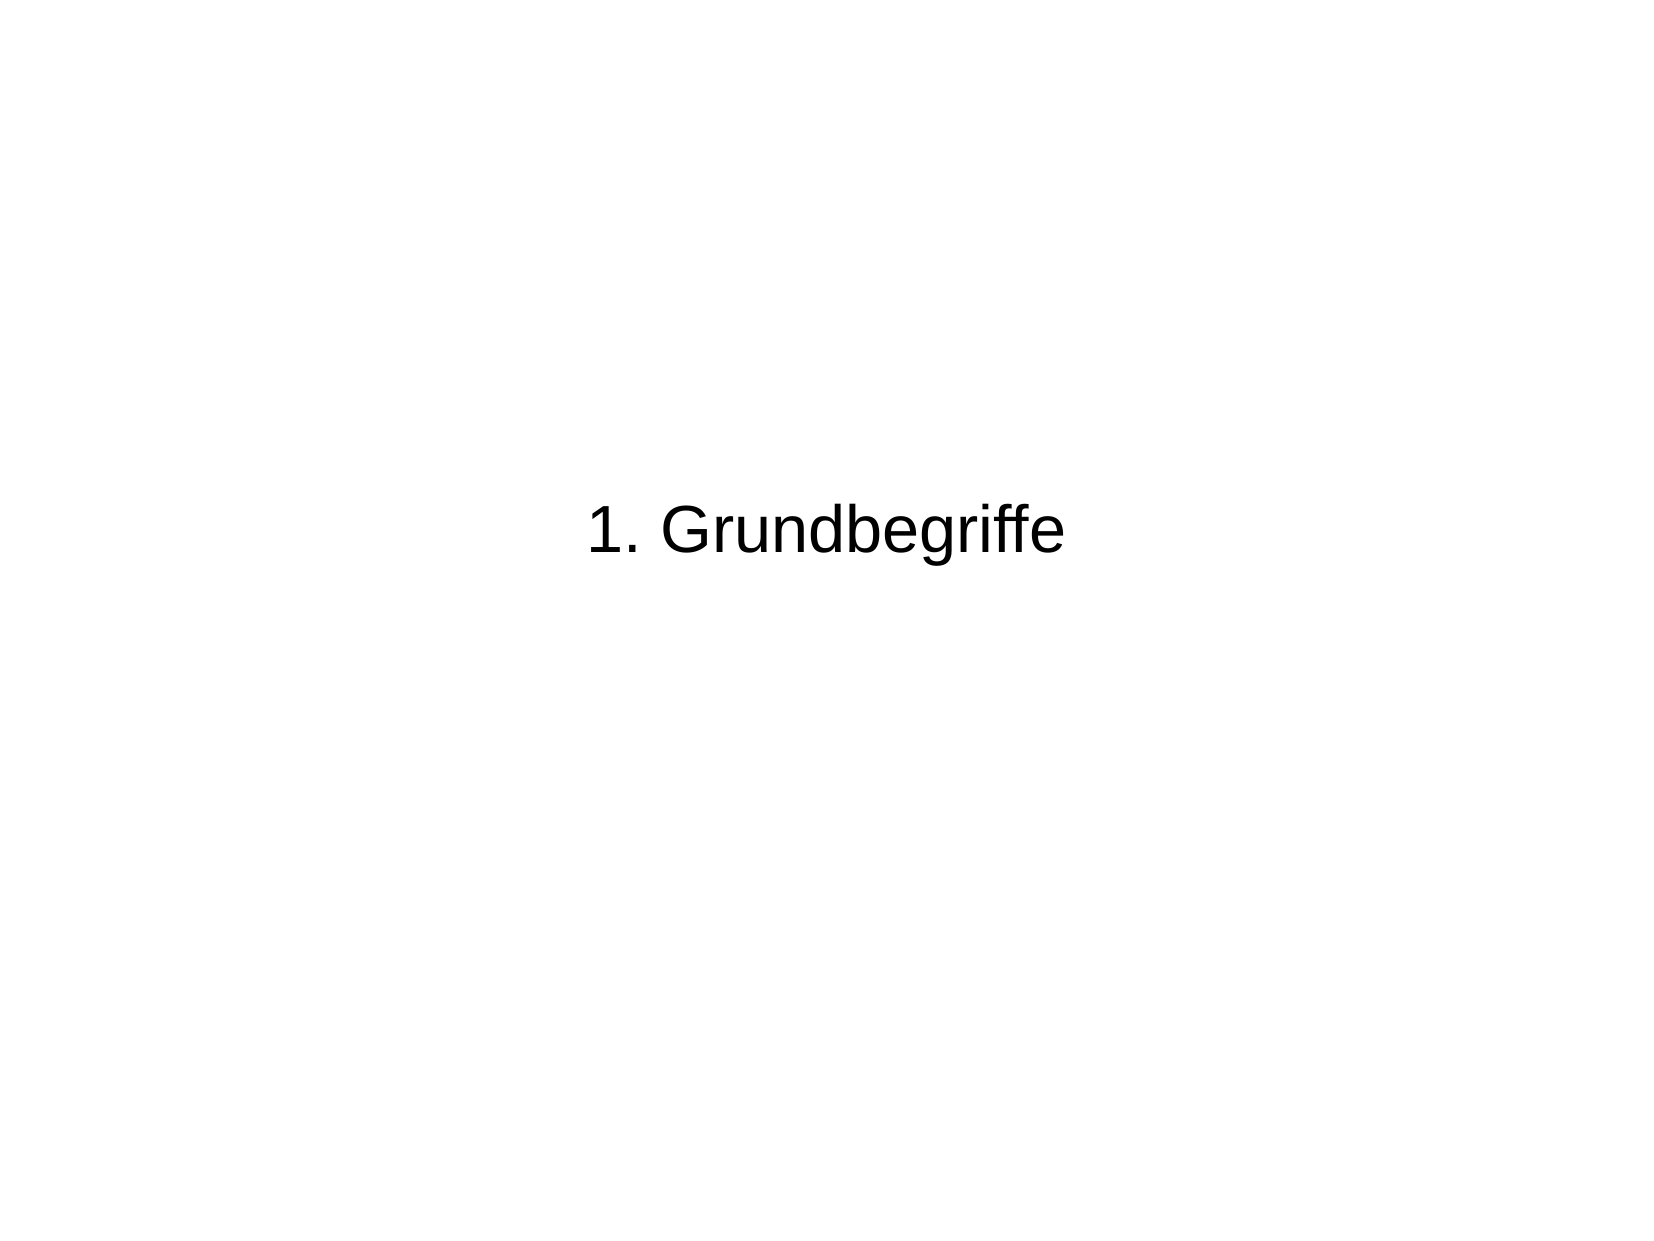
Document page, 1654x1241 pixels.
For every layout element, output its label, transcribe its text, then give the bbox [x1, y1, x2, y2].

subtitle 1. Grundbegriffe [82, 49, 1571, 1010]
